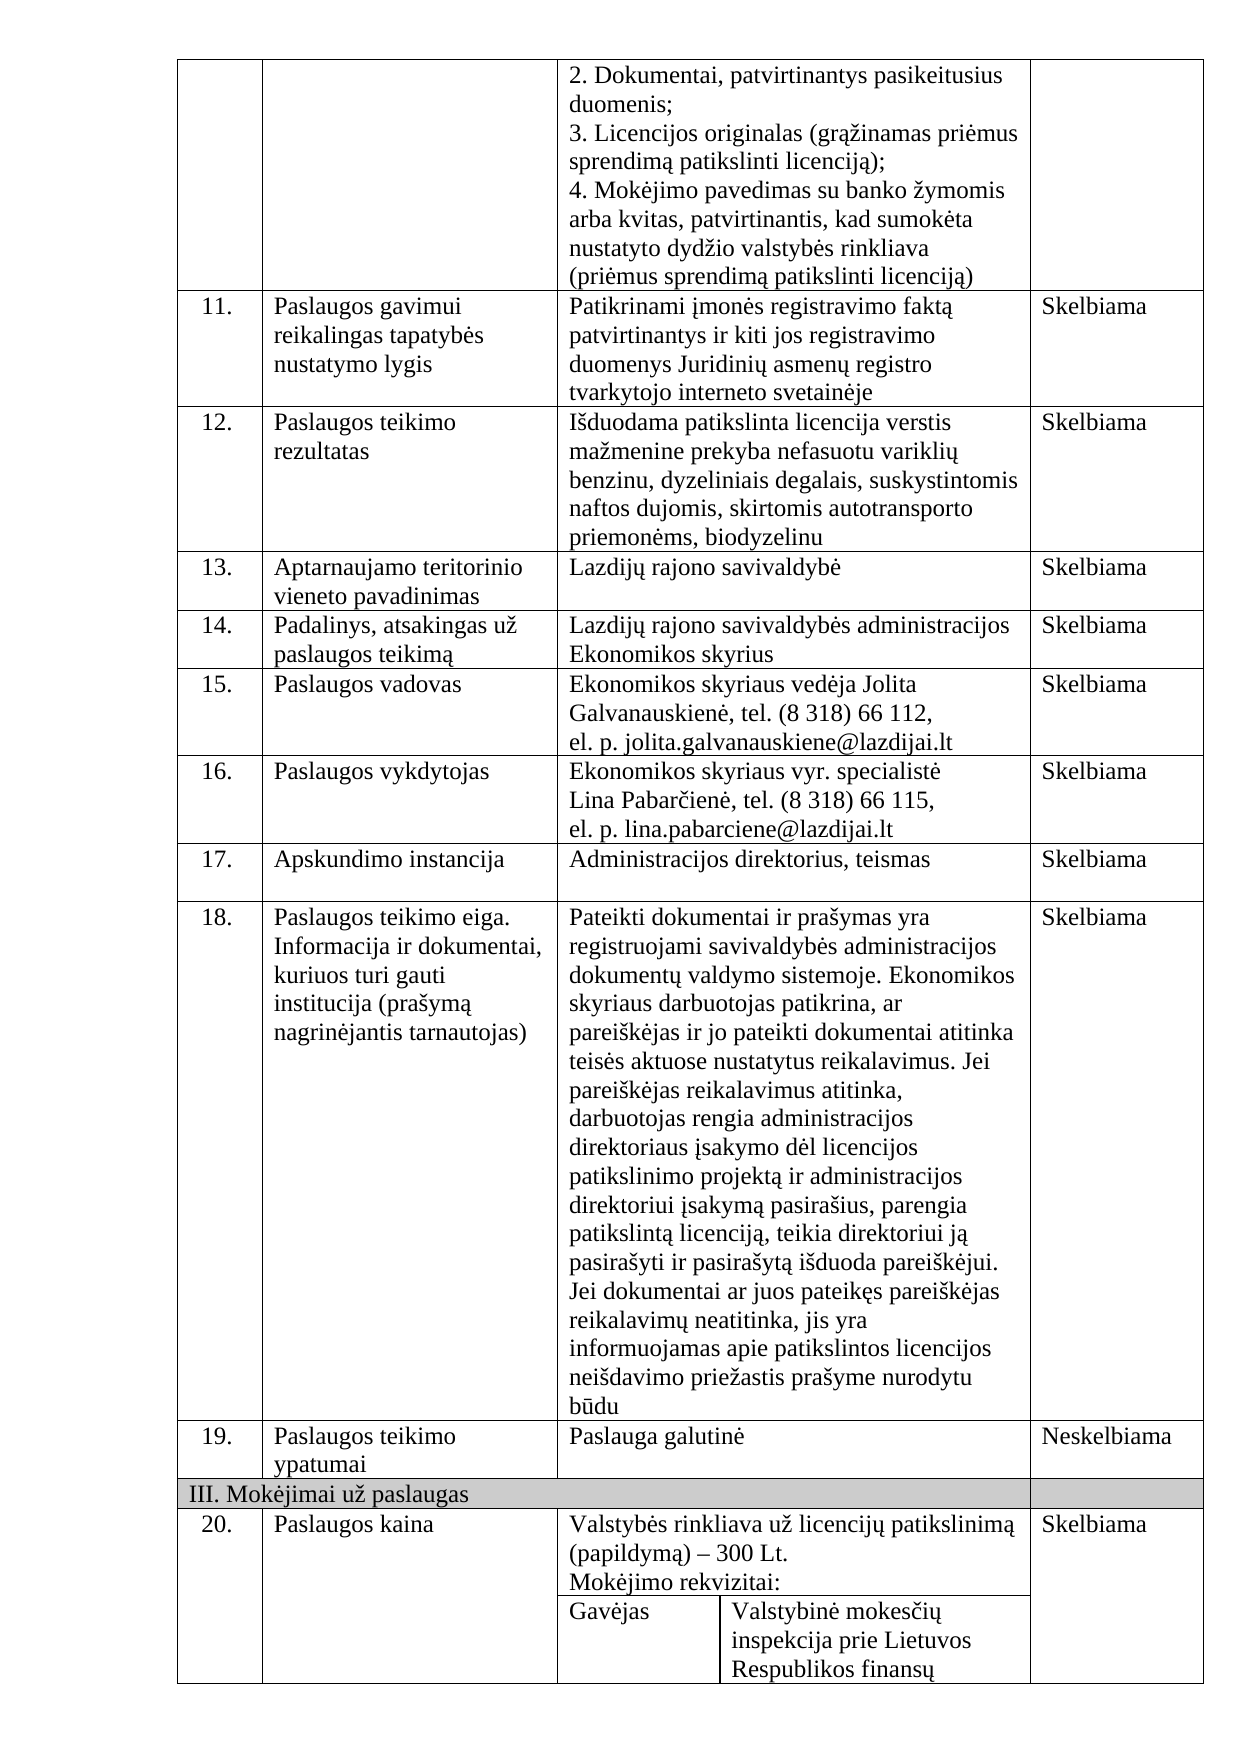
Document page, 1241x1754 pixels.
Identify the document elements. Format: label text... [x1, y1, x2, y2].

table_cell Gavėjas [558, 1596, 719, 1683]
table_cell Ekonomikos skyriaus vedėja Jolita Galvanauskienė, tel. (8 318) 66 112, el. p. jolita.galvanauskiene@lazdijai.lt [558, 669, 1030, 755]
table_cell [1031, 60, 1203, 290]
table_cell Lazdijų rajono savivaldybė [558, 552, 1030, 609]
table_cell [1031, 1479, 1203, 1508]
table_cell 2. Dokumentai, patvirtinantys pasikeitusius duomenis; 3. Licencijos originalas (grąžinamas priėmus sprendimą patikslinti licenciją); 4. Mokėjimo pavedimas su banko žymomis arba kvitas, patvirtinantis, kad sumokėta nustatyto dydžio valstybės rinkliava (priėmus sprendimą patikslinti licenciją) [558, 60, 1030, 290]
table_cell Ekonomikos skyriaus vyr. specialistė Lina Pabarčienė, tel. (8 318) 66 115, el. p. lina.pabarciene@lazdijai.lt [558, 756, 1030, 843]
table_cell Paslaugos teikimo ypatumai [263, 1421, 557, 1478]
table_cell Valstybinė mokesčių inspekcija prie Lietuvos Respublikos finansų [721, 1596, 1030, 1683]
table_cell 19. [178, 1421, 262, 1478]
table_cell Paslaugos kaina [263, 1509, 557, 1683]
table_cell [263, 60, 557, 290]
table_cell 17. [178, 844, 262, 901]
table_cell Išduodama patikslinta licencija verstis mažmenine prekyba nefasuotu variklių benzinu, dyzeliniais degalais, suskystintomis naftos dujomis, skirtomis autotransporto priemonėms, biodyzelinu [558, 407, 1030, 551]
table_cell Administracijos direktorius, teismas [558, 844, 1030, 901]
table_cell Skelbiama [1031, 669, 1203, 755]
table_cell Paslaugos gavimui reikalingas tapatybės nustatymo lygis [263, 291, 557, 406]
table_cell 11. [178, 291, 262, 406]
table_cell Skelbiama [1031, 407, 1203, 551]
table_cell 14. [178, 611, 262, 668]
table_cell Skelbiama [1031, 1509, 1203, 1683]
table_cell Skelbiama [1031, 902, 1203, 1420]
table_cell Skelbiama [1031, 611, 1203, 668]
table_cell Pateikti dokumentai ir prašymas yra registruojami savivaldybės administracijos dokumentų valdymo sistemoje. Ekonomikos skyriaus darbuotojas patikrina, ar pareiškėjas ir jo pateikti dokumentai atitinka teisės aktuose nustatytus reikalavimus. Jei pareiškėjas reikalavimus atitinka, darbuotojas rengia administracijos direktoriaus įsakymo dėl licencijos patikslinimo projektą ir administracijos direktoriui įsakymą pasirašius, parengia patikslintą licenciją, teikia direktoriui ją pasirašyti ir pasirašytą išduoda pareiškėjui. Jei dokumentai ar juos pateikęs pareiškėjas reikalavimų neatitinka, jis yra informuojamas apie patikslintos licencijos neišdavimo priežastis prašyme nurodytu būdu [558, 902, 1030, 1420]
table_cell Aptarnaujamo teritorinio vieneto pavadinimas [263, 552, 557, 609]
table_cell Paslaugos vykdytojas [263, 756, 557, 843]
table_cell Padalinys, atsakingas už paslaugos teikimą [263, 611, 557, 668]
table_cell 13. [178, 552, 262, 609]
table_cell Skelbiama [1031, 756, 1203, 843]
table_cell 16. [178, 756, 262, 843]
table_cell Paslaugos teikimo rezultatas [263, 407, 557, 551]
table_cell 18. [178, 902, 262, 1420]
table_cell Patikrinami įmonės registravimo faktą patvirtinantys ir kiti jos registravimo duomenys Juridinių asmenų registro tvarkytojo interneto svetainėje [558, 291, 1030, 406]
table_cell Paslaugos vadovas [263, 669, 557, 755]
table_cell 15. [178, 669, 262, 755]
table_cell Neskelbiama [1031, 1421, 1203, 1478]
table_cell Lazdijų rajono savivaldybės administracijos Ekonomikos skyrius [558, 611, 1030, 668]
table_cell Skelbiama [1031, 552, 1203, 609]
table_cell 20. [178, 1509, 262, 1683]
table_cell Skelbiama [1031, 291, 1203, 406]
table_cell III. Mokėjimai už paslaugas [178, 1479, 1030, 1508]
table_cell Paslaugos teikimo eiga. Informacija ir dokumentai, kuriuos turi gauti institucija (prašymą nagrinėjantis tarnautojas) [263, 902, 557, 1420]
table_cell Paslauga galutinė [558, 1421, 1030, 1478]
table_cell Skelbiama [1031, 844, 1203, 901]
table_cell Apskundimo instancija [263, 844, 557, 901]
table_cell 12. [178, 407, 262, 551]
table_cell [178, 60, 262, 290]
table_cell Valstybės rinkliava už licencijų patikslinimą (papildymą) – 300 Lt. Mokėjimo rekvizitai: [558, 1509, 1030, 1595]
